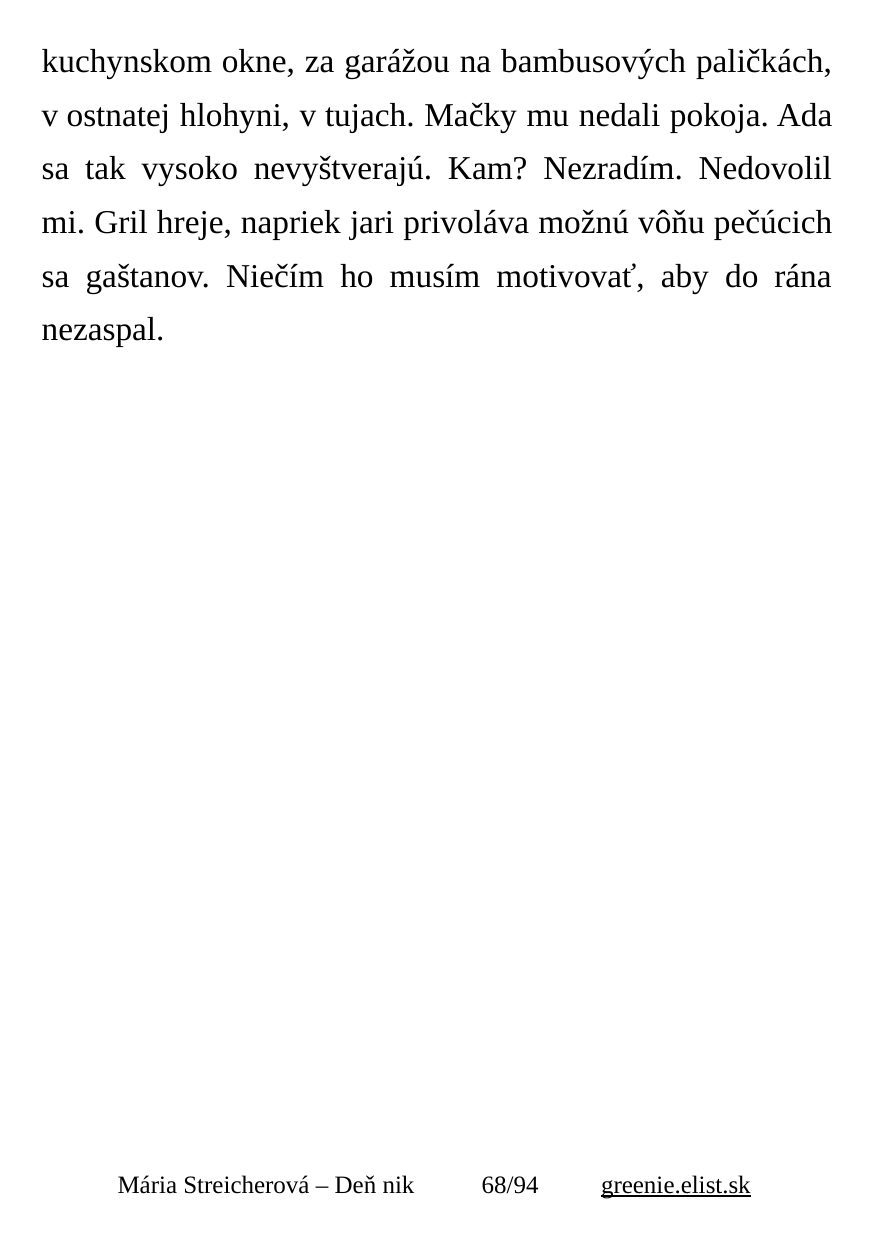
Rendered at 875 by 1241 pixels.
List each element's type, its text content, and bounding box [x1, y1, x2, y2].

text kuchynskom okne, za garážou na bambusových paličkách, v ostnatej hlohyni, v tujach. Mačky mu nedali pokoja. Ada sa tak vysoko nevyštverajú. Kam? Nezradím. Nedovolil mi. Gril hreje, napriek jari privoláva možnú vôňu pečúcich sa gaštanov. Niečím ho musím motivovať, aby do rána nezaspal. [41, 41, 833, 348]
